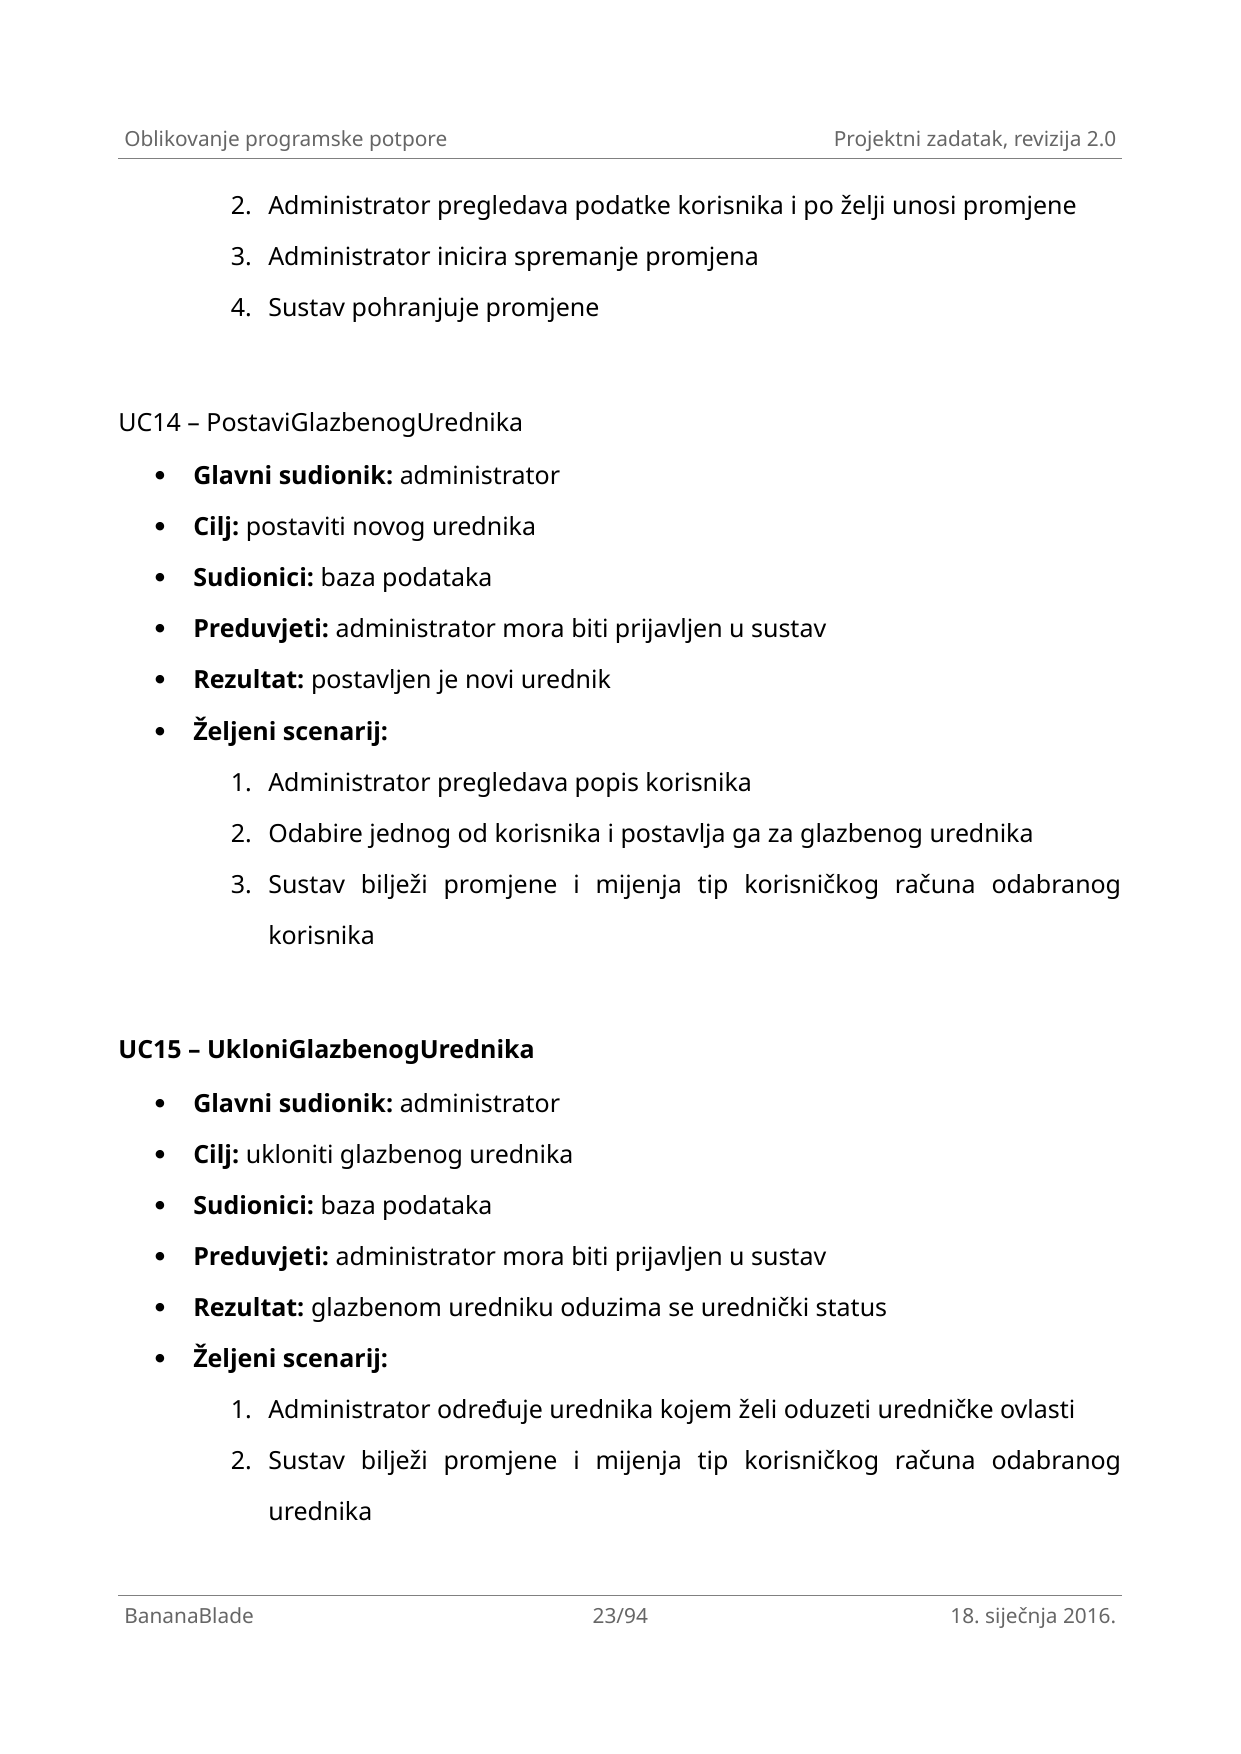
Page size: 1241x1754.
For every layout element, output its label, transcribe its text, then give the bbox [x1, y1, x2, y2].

list Sustav bilježi promjene i mijenja tip korisničkog računa odabranog urednika [231, 1443, 1122, 1528]
subtitle UC14 – PostaviGlazbenogUrednika [118, 405, 1122, 439]
list Rezultat: postavljen je novi urednik [156, 662, 1122, 696]
list Preduvjeti: administrator mora biti prijavljen u sustav [156, 1238, 1122, 1272]
list Administrator inicira spremanje promjena [231, 239, 1122, 273]
list Sustav pohranjuje promjene [231, 290, 1122, 324]
list Cilj: ukloniti glazbenog urednika [156, 1136, 1122, 1170]
list Glavni sudionik: administrator [156, 458, 1122, 492]
subtitle UC15 – UkloniGlazbenogUrednika [118, 1032, 1122, 1066]
list Sudionici: baza podataka [156, 1187, 1122, 1221]
list Sustav bilježi promjene i mijenja tip korisničkog računa odabranog korisnika [231, 866, 1122, 951]
list Administrator određuje urednika kojem želi oduzeti uredničke ovlasti [231, 1392, 1122, 1426]
list Odabire jednog od korisnika i postavlja ga za glazbenog urednika [231, 815, 1122, 849]
list Glavni sudionik: administrator [156, 1085, 1122, 1119]
list Željeni scenarij: [156, 1341, 1122, 1374]
list Cilj: postaviti novog urednika [156, 509, 1122, 543]
list Sudionici: baza podataka [156, 560, 1122, 594]
list Administrator pregledava popis korisnika [231, 764, 1122, 798]
list Administrator pregledava podatke korisnika i po želji unosi promjene [231, 188, 1122, 222]
list Preduvjeti: administrator mora biti prijavljen u sustav [156, 611, 1122, 645]
list Željeni scenarij: [156, 713, 1122, 747]
list Rezultat: glazbenom uredniku oduzima se urednički status [156, 1289, 1122, 1323]
